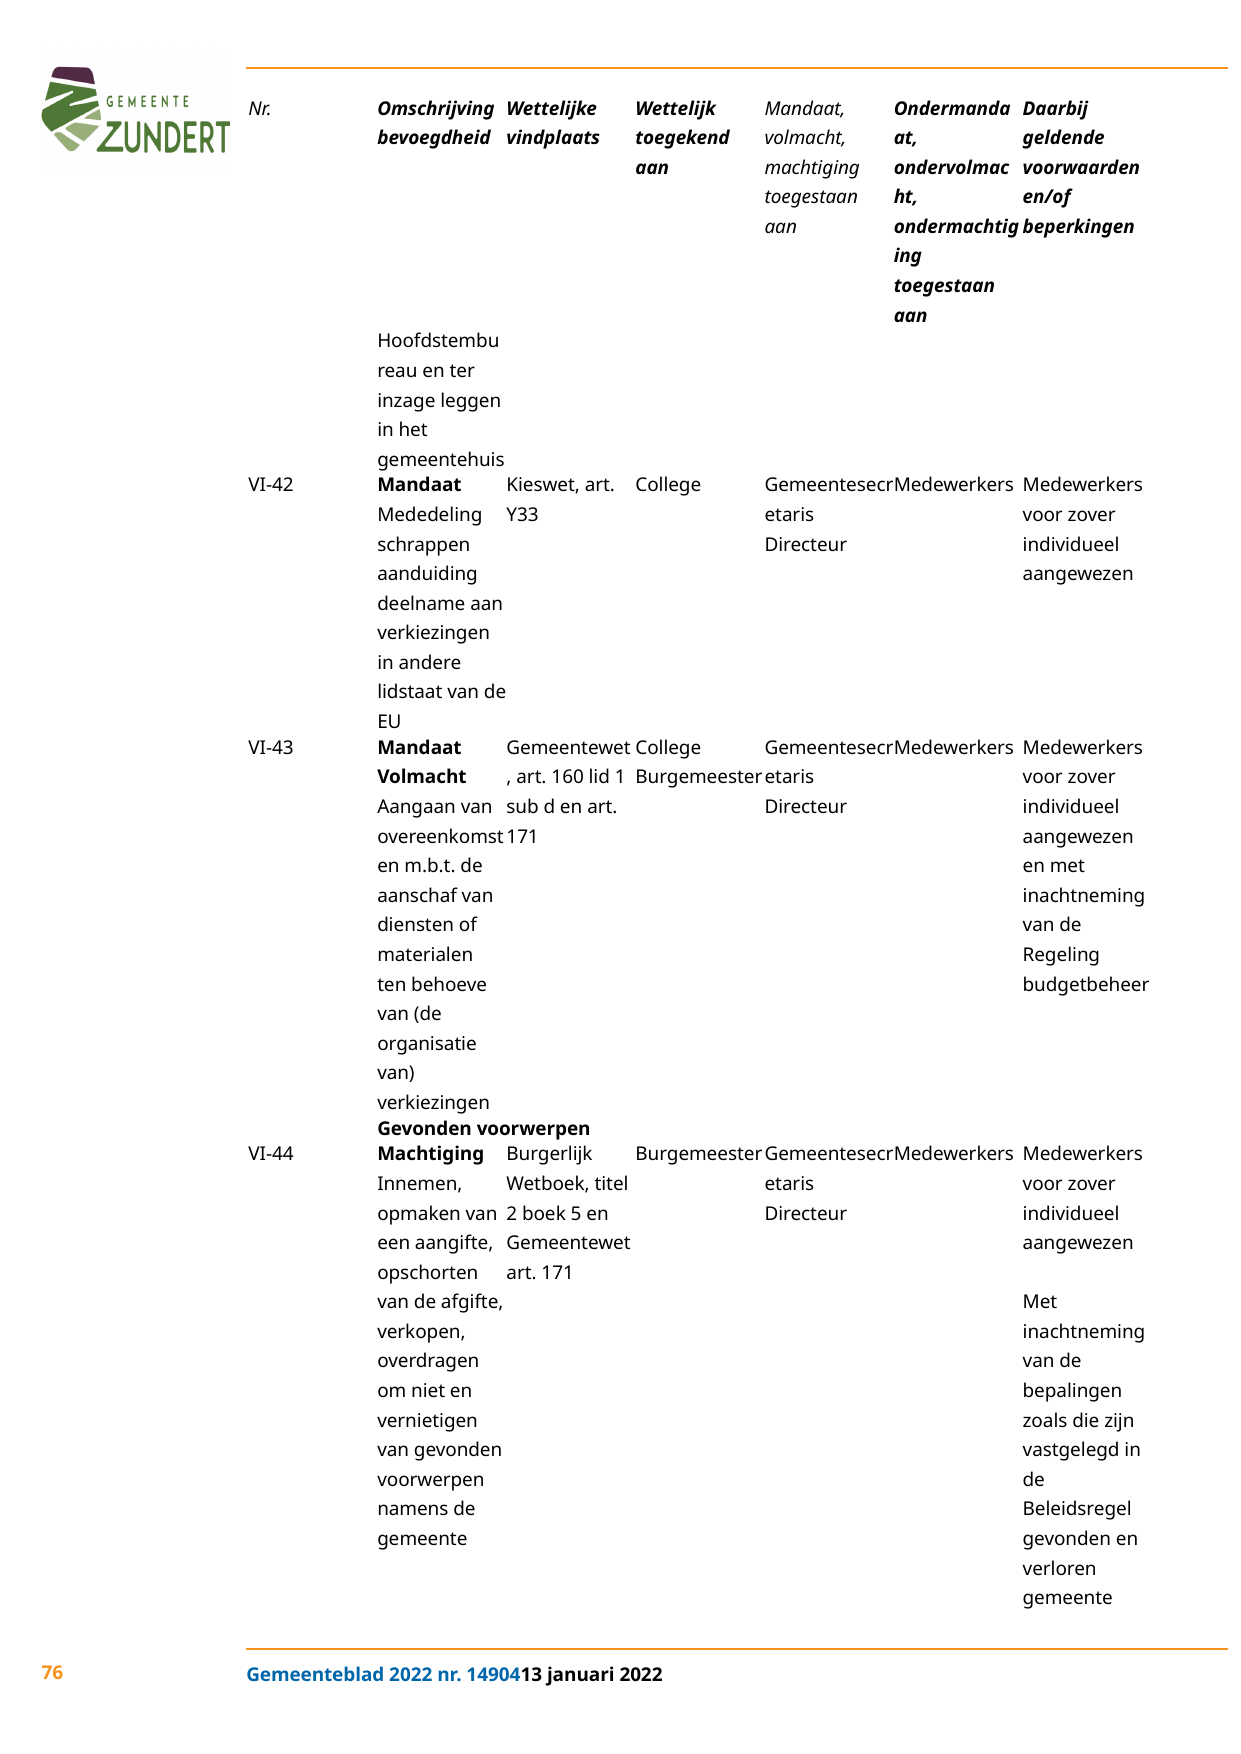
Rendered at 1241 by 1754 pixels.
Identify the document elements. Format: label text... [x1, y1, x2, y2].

table_cell Medewerkers voor zover individueel aangewezen [1023, 472, 1152, 734]
table_cell Hoofdstembureau en ter inzage leggen in het gemeentehuis [377, 328, 506, 472]
table_header Omschrijving bevoegdheid [377, 95, 506, 328]
table_cell VI-44 [248, 1141, 377, 1610]
table_cell Medewerkers [894, 734, 1022, 1115]
table_cell VI-42 [248, 472, 377, 734]
table_cell Kieswet, art. Y33 [506, 472, 635, 734]
table_cell Burgerlijk Wetboek, titel 2 boek 5 en Gemeentewet art. 171 [506, 1141, 635, 1610]
table_cell [506, 328, 635, 472]
table_cell Gemeentesecretaris Directeur [764, 472, 893, 734]
table_cell [764, 328, 893, 472]
table_cell [248, 328, 377, 472]
table_cell Burgemeester [635, 1141, 764, 1610]
table_cell Machtiging Innemen, opmaken van een aangifte, opschorten van de afgifte, verkopen, overdragen om niet en vernietigen van gevonden voorwerpen namens de gemeente [377, 1141, 506, 1610]
table_cell [1023, 328, 1152, 472]
picture [41, 47, 231, 172]
table_header Mandaat, volmacht, machtiging toegestaan aan [764, 95, 893, 328]
table_cell Gemeentesecretaris Directeur [764, 1141, 893, 1610]
table_cell Gemeentewet, art. 160 lid 1 sub d en art. 171 [506, 734, 635, 1115]
table_cell Gemeentesecretaris Directeur [764, 734, 893, 1115]
table_header Wettelijke vindplaats [506, 95, 635, 328]
table_cell Mandaat Mededeling schrappen aanduiding deelname aan verkiezingen in andere lidstaat van de EU [377, 472, 506, 734]
table_cell [635, 328, 764, 472]
table_cell Medewerkers [894, 1141, 1022, 1610]
table_cell College Burgemeester [635, 734, 764, 1115]
table_cell College [635, 472, 764, 734]
table_cell Medewerkers voor zover individueel aangewezen en met inachtneming van de Regeling budgetbeheer [1023, 734, 1152, 1115]
table_header Ondermandaat, ondervolmacht, ondermachtiging toegestaan aan [894, 95, 1022, 328]
table_header Wettelijk toegekend aan [635, 95, 764, 328]
table_header Daarbij geldende voorwaarden en/of beperkingen [1023, 95, 1152, 328]
table_cell Mandaat Volmacht Aangaan van overeenkomsten m.b.t. de aanschaf van diensten of materialen ten behoeve van (de organisatie van) verkiezingen [377, 734, 506, 1115]
table_cell Medewerkers [894, 472, 1022, 734]
table_header Nr. [248, 95, 377, 328]
table_cell Gevonden voorwerpen [377, 1115, 1152, 1141]
table_cell [894, 328, 1022, 472]
table_cell Medewerkers voor zover individueel aangewezen Met inachtneming van de bepalingen zoals die zijn vastgelegd in de Beleidsregel gevonden en verloren gemeente [1023, 1141, 1152, 1610]
table_cell VI-43 [248, 734, 377, 1115]
table_cell [248, 1115, 377, 1141]
